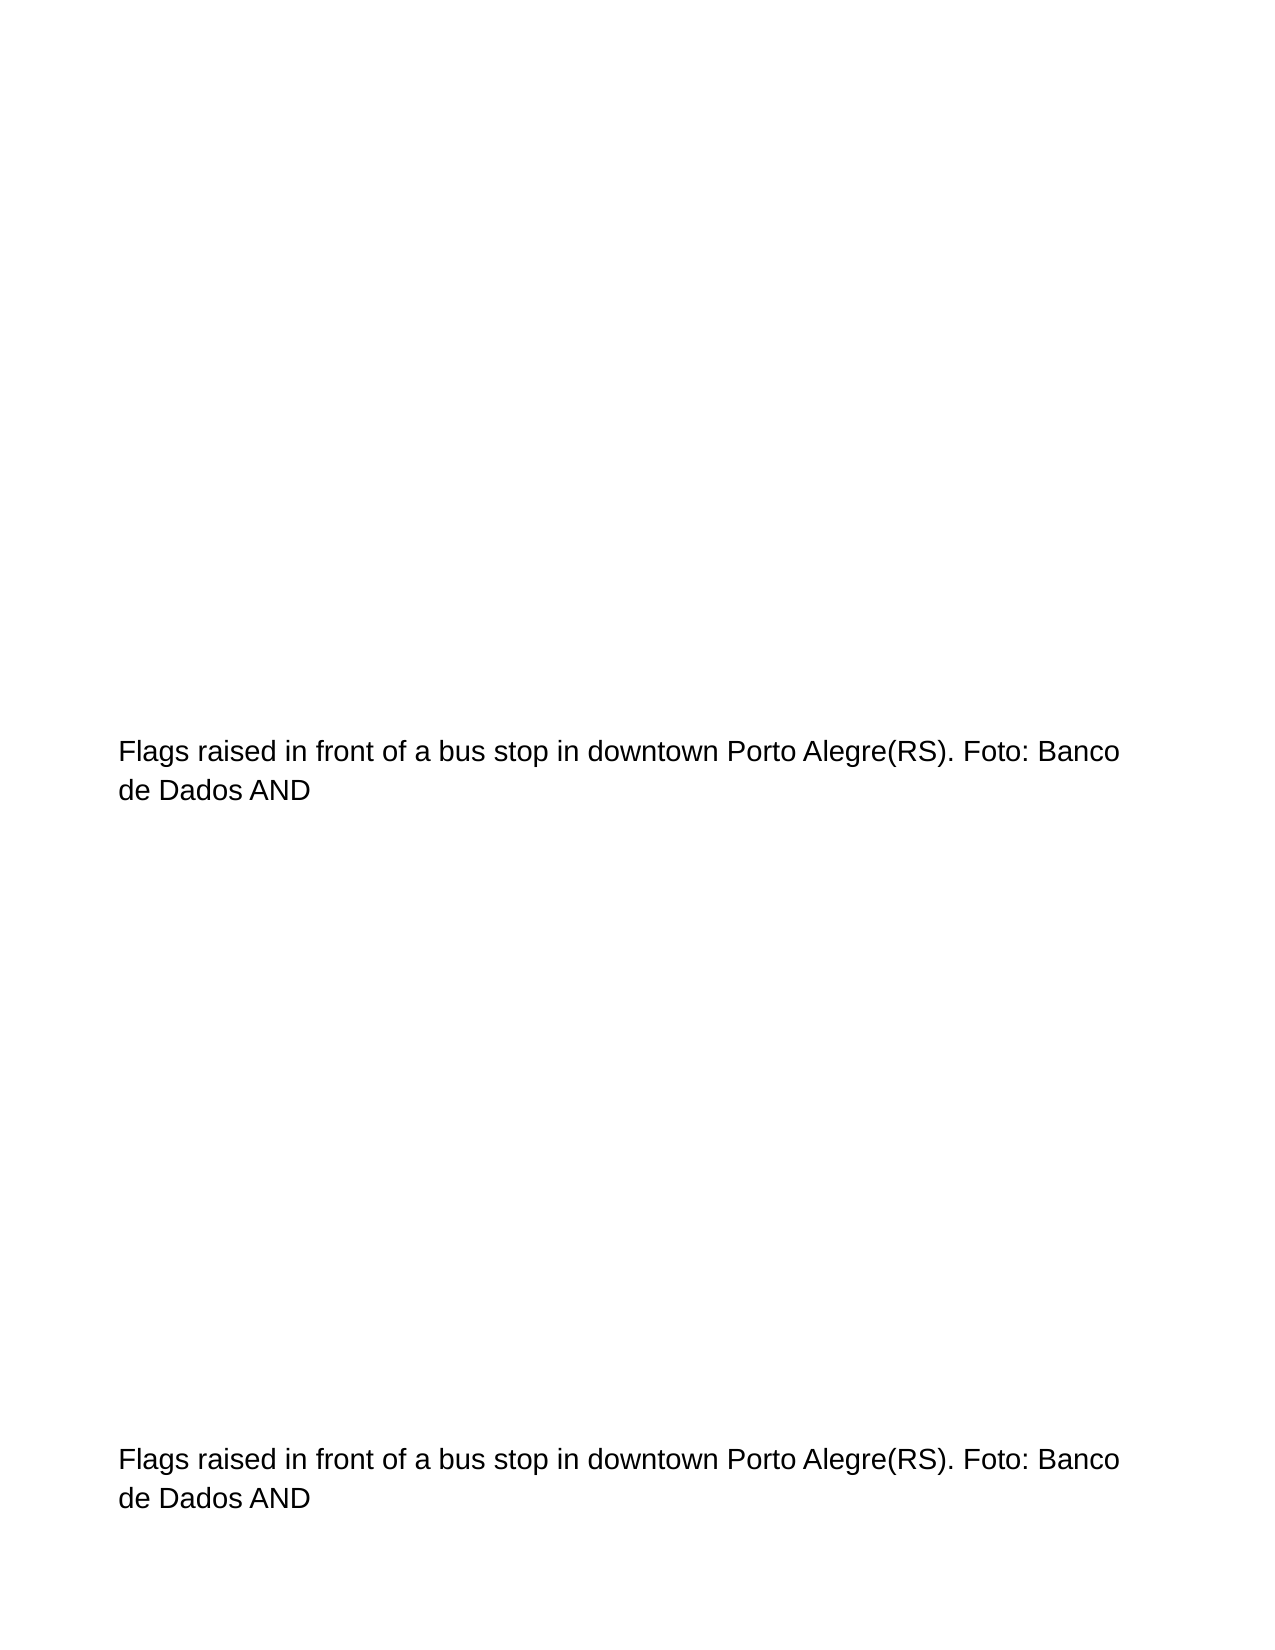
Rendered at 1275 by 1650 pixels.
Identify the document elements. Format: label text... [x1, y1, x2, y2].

text Flags raised in front of a bus stop in downtown Porto Alegre(RS). Foto: Banco de Dados AND [118, 826, 1157, 1514]
text Flags raised in front of a bus stop in downtown Porto Alegre(RS). Foto: Banco de Dados AND [118, 118, 1157, 806]
